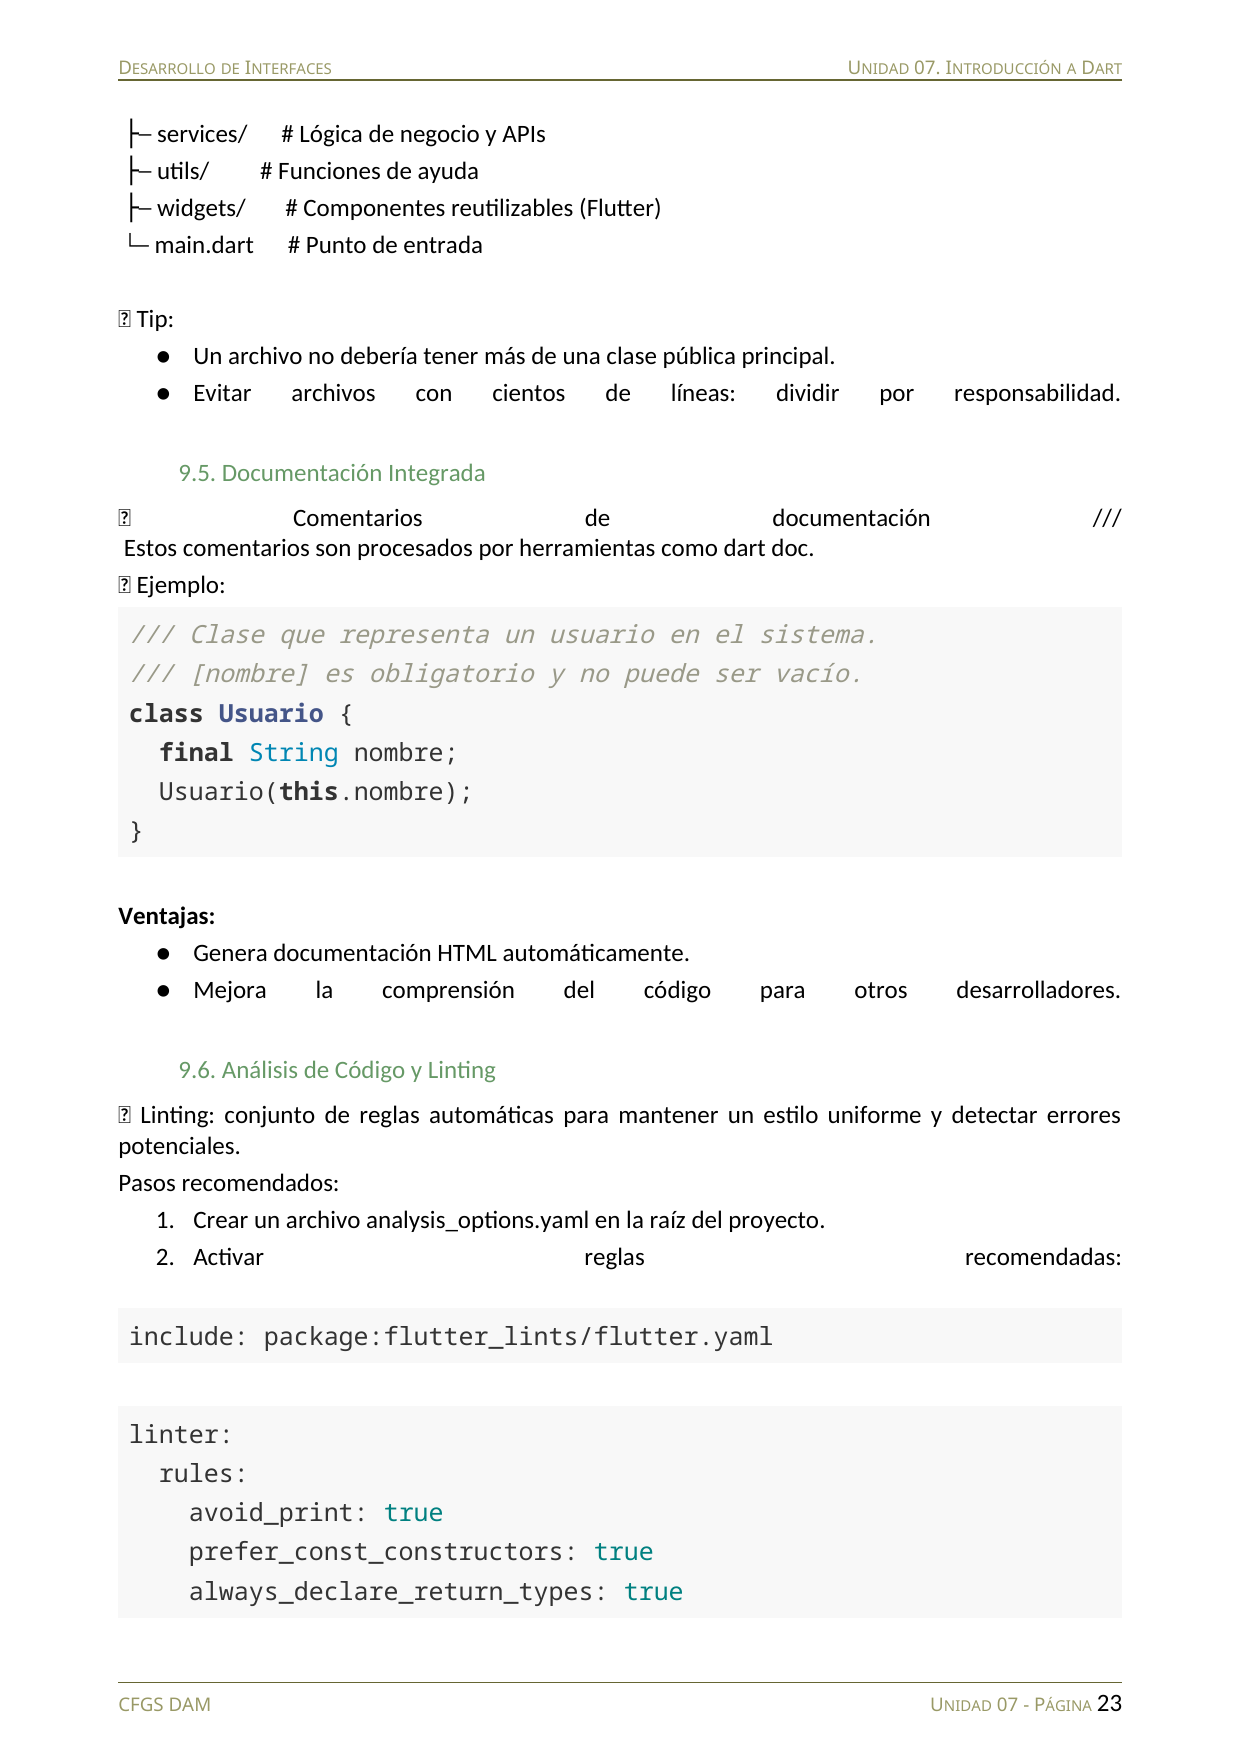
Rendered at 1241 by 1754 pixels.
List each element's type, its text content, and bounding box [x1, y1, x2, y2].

text 💡 Tip: [118, 303, 1122, 333]
text 🔷 Comentarios de documentación /// Estos comentarios son procesados por herramientas como dart doc. [118, 502, 1122, 563]
text ├─ services/ # Lógica de negocio y APIs [118, 118, 1122, 148]
table_header include: package:flutter_lints/flutter.yaml [118, 1308, 1122, 1363]
list Crear un archivo analysis_options.yaml en la raíz del proyecto. [156, 1204, 1122, 1234]
list Evitar archivos con cientos de líneas: dividir por responsabilidad. [156, 377, 1122, 438]
text 📌 Ejemplo: [118, 569, 1122, 600]
table_header linter: rules: avoid_print: true prefer_const_constructors: true always_declare_return_types: true [118, 1406, 1122, 1618]
list Genera documentación HTML automáticamente. [156, 937, 1122, 968]
subtitle 9.6. Análisis de Código y Linting [178, 1054, 1122, 1084]
text └─ main.dart # Punto de entrada [118, 229, 1122, 259]
list Mejora la comprensión del código para otros desarrolladores. [156, 974, 1122, 1035]
subtitle 9.5. Documentación Integrada [178, 457, 1122, 487]
text Pasos recomendados: [118, 1167, 1122, 1197]
text ├─ widgets/ # Componentes reutilizables (Flutter) [118, 192, 1122, 222]
list Activar reglas recomendadas: [156, 1241, 1122, 1302]
text 📖 Linting: conjunto de reglas automáticas para mantener un estilo uniforme y detectar errores potenciales. [118, 1099, 1122, 1160]
text ├─ utils/ # Funciones de ayuda [118, 155, 1122, 186]
list Un archivo no debería tener más de una clase pública principal. [156, 340, 1122, 370]
text Ventajas: [118, 900, 1122, 931]
table_header /// Clase que representa un usuario en el sistema. /// [nombre] es obligatorio y no puede ser vacío. class Usuario { final String nombre; Usuario(this.nombre); } [118, 607, 1122, 857]
